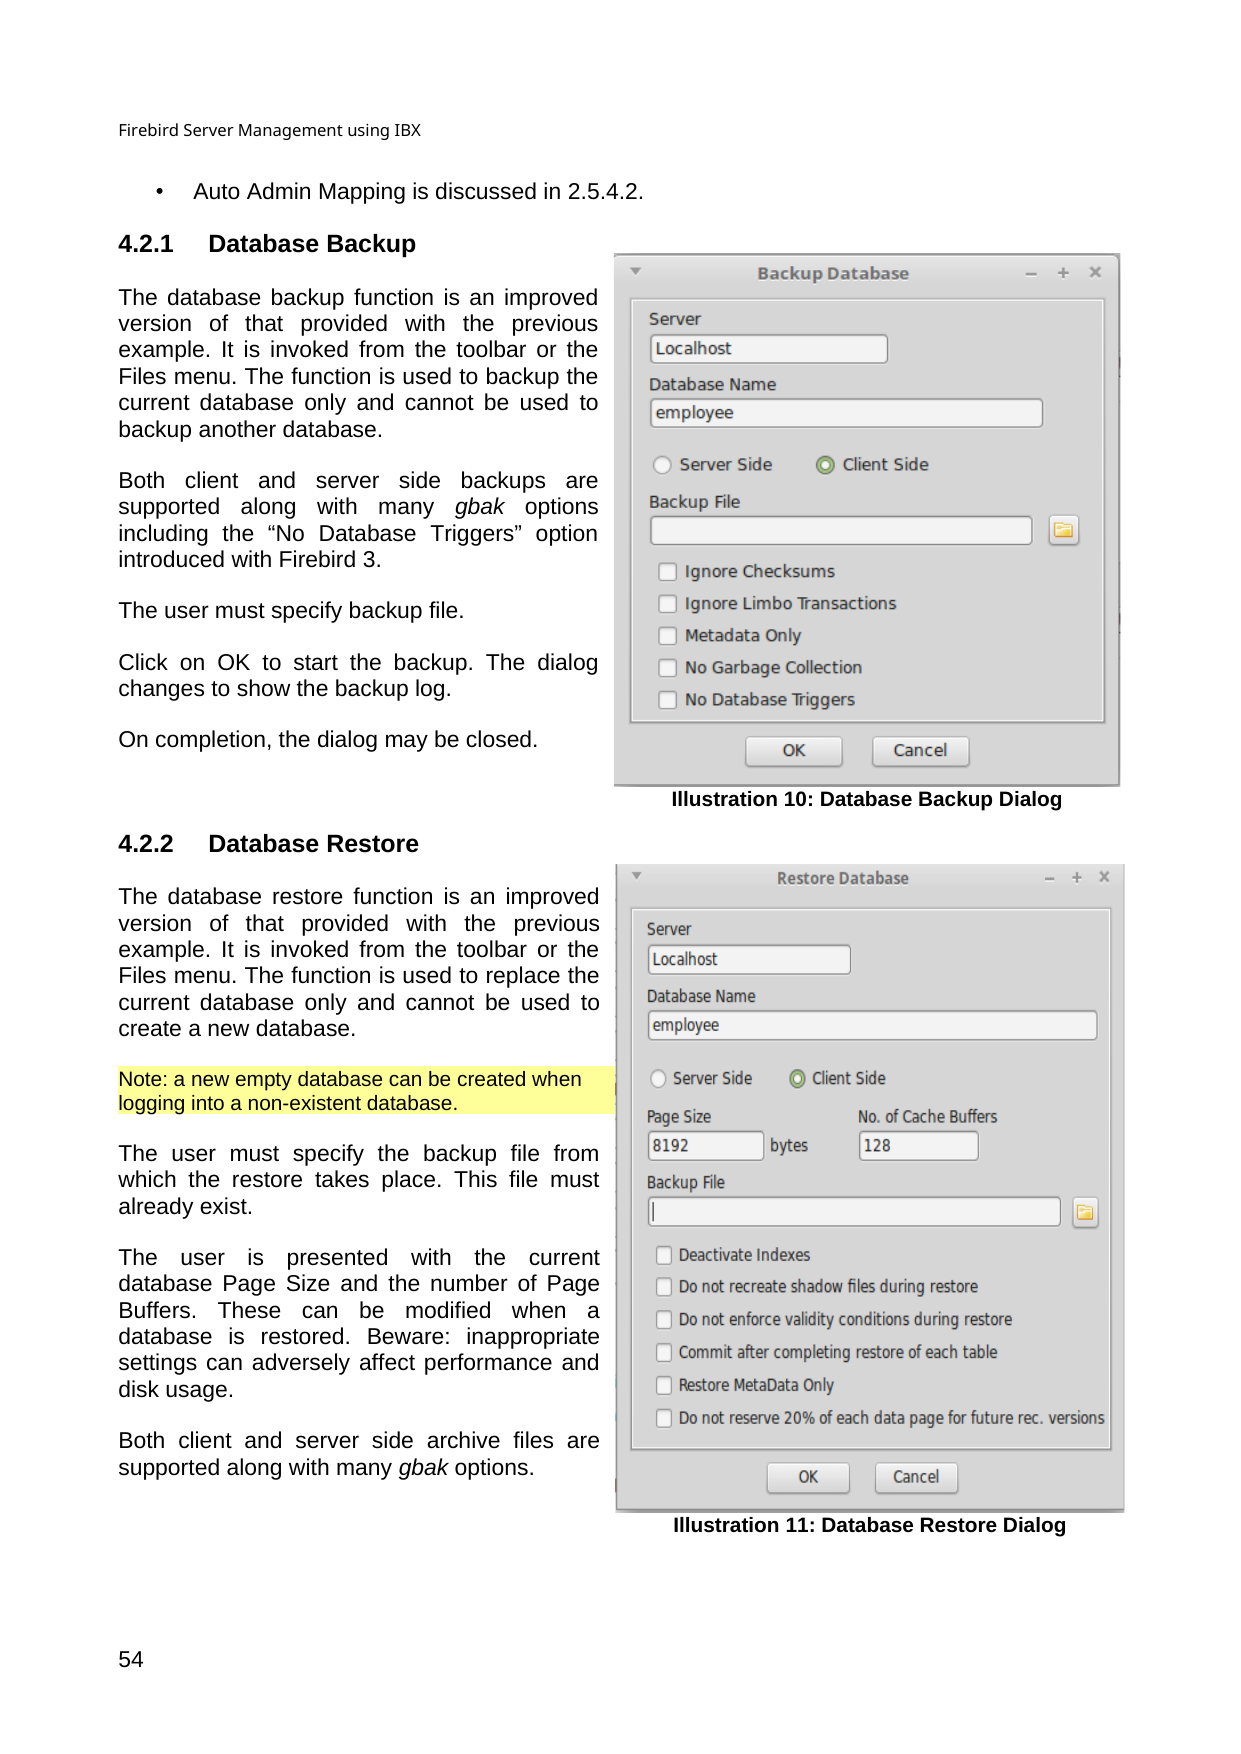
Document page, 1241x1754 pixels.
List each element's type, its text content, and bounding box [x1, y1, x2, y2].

text The database restore function is an improved version of that provided with the previous example. It is invoked from the toolbar or the Files menu. The function is used to replace the current database only and cannot be used to create a new database. [118, 883, 615, 1041]
text Illustration 10: Database Backup Dialog [614, 787, 1120, 811]
text Both client and server side archive files are supported along with many gbak options. [118, 1427, 615, 1480]
text The user is presented with the current database Page Size and the number of Page Buffers. These can be modified when a database is restored. Beware: inappropriate settings can adversely affect performance and disk usage. [118, 1244, 615, 1402]
text Illustration 11: Database Restore Dialog [615, 1513, 1124, 1536]
text On completion, the dialog may be closed. [118, 726, 613, 753]
subtitle [614, 811, 1120, 829]
text The database backup function is an improved version of that provided with the previous example. It is invoked from the toolbar or the Files menu. The function is used to backup the current database only and cannot be used to backup another database. [118, 284, 613, 442]
text The user must specify backup file. [118, 597, 613, 624]
subtitle Database Restore [118, 829, 1124, 864]
picture [615, 864, 1125, 1513]
list Auto Admin Mapping is discussed in 2.5.4.2. [156, 178, 1122, 204]
text Note: a new empty database can be created when logging into a non-existent database. [118, 1066, 615, 1114]
picture [613, 253, 1121, 787]
text The user must specify the backup file from which the restore takes place. This file must already exist. [118, 1140, 615, 1219]
text Both client and server side backups are supported along with many gbak options including the “No Database Triggers” option introduced with Firebird 3. [118, 467, 613, 572]
text Click on OK to start the backup. The dialog changes to show the backup log. [118, 649, 613, 701]
subtitle Database Backup [118, 229, 1122, 258]
